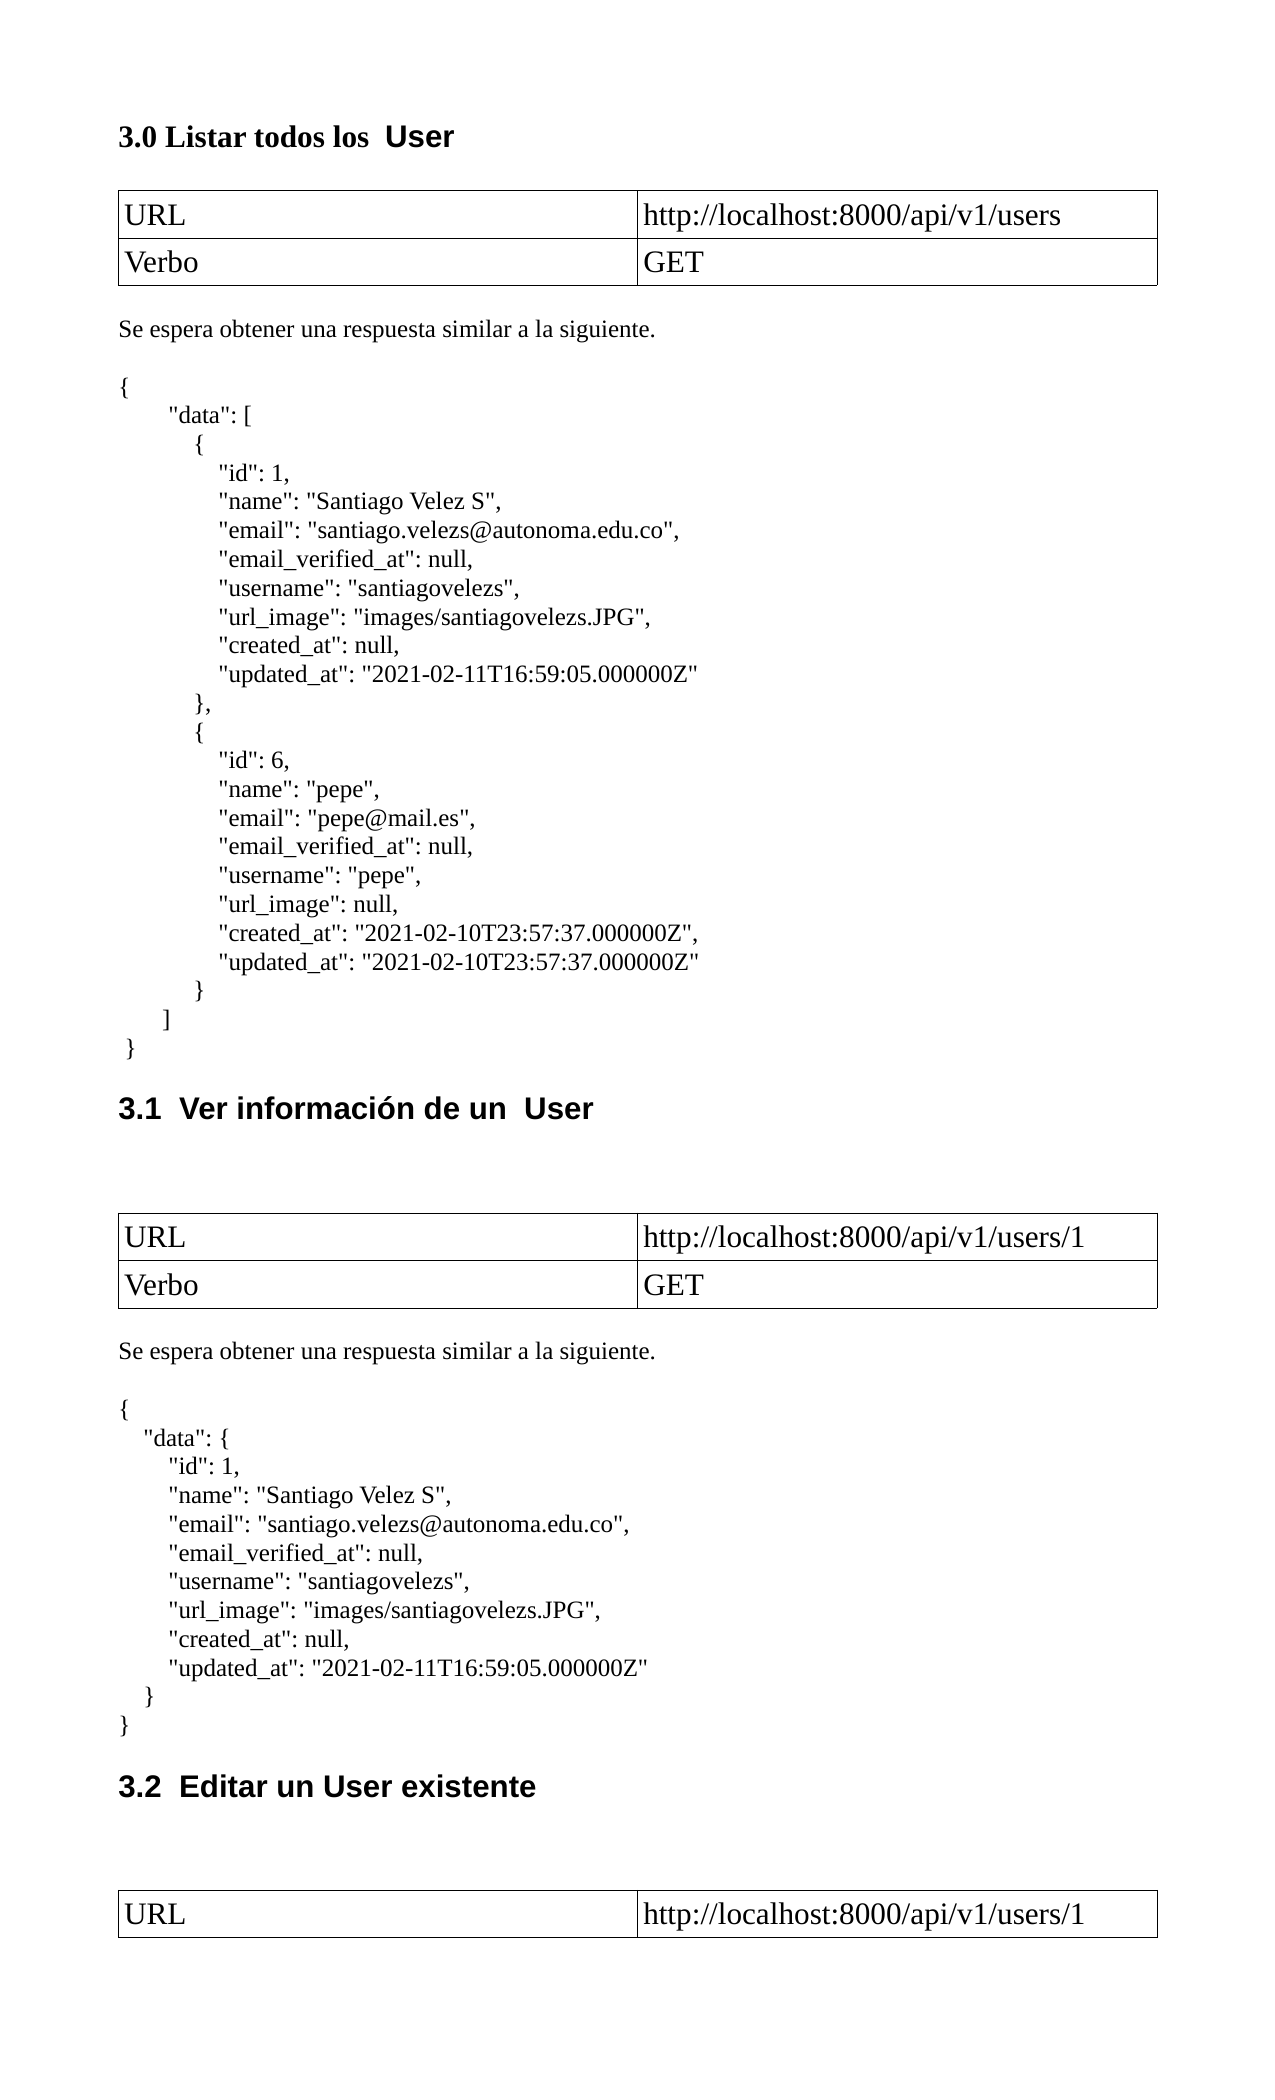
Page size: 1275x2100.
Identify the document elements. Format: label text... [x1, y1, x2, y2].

text "email": "santiago.velezs@autonoma.edu.co", [118, 1509, 1157, 1538]
text 3.2 Editar un User existente [118, 1768, 1157, 1803]
text "id": 1, [118, 1451, 1157, 1480]
text "email_verified_at": null, [118, 544, 1157, 573]
text "id": 1, [118, 458, 1157, 487]
text "data": [ [118, 400, 1157, 429]
text "email": "santiago.velezs@autonoma.edu.co", [118, 515, 1157, 544]
text "created_at": null, [118, 630, 1157, 659]
text ] [118, 1004, 1157, 1033]
text "updated_at": "2021-02-11T16:59:05.000000Z" [118, 659, 1157, 688]
text "username": "santiagovelezs", [118, 1566, 1157, 1595]
text "url_image": "images/santiagovelezs.JPG", [118, 1595, 1157, 1624]
table_header http://localhost:8000/api/v1/users/1 [638, 1214, 1157, 1260]
text "created_at": "2021-02-10T23:57:37.000000Z", [118, 918, 1157, 947]
table_header URL [119, 1214, 637, 1260]
text "email_verified_at": null, [118, 1538, 1157, 1566]
text 3.1 Ver información de un User [118, 1090, 1157, 1126]
text "url_image": "images/santiagovelezs.JPG", [118, 602, 1157, 630]
text "username": "santiagovelezs", [118, 573, 1157, 602]
text "email": "pepe@mail.es", [118, 803, 1157, 832]
text "updated_at": "2021-02-11T16:59:05.000000Z" [118, 1653, 1157, 1681]
table_cell GET [638, 239, 1157, 285]
text "name": "Santiago Velez S", [118, 487, 1157, 515]
text "username": "pepe", [118, 860, 1157, 889]
text { [118, 372, 1157, 400]
table_header URL [119, 1891, 637, 1937]
table_header http://localhost:8000/api/v1/users [638, 191, 1157, 238]
table_cell GET [638, 1261, 1157, 1307]
text }, [118, 688, 1157, 717]
table_header URL [119, 191, 637, 238]
table_cell Verbo [119, 1261, 637, 1307]
text { [118, 1394, 1157, 1423]
text 3.0 Listar todos los User [118, 118, 1157, 154]
table_cell Verbo [119, 239, 637, 285]
text } [118, 1033, 1157, 1062]
text "name": "pepe", [118, 774, 1157, 803]
text } [118, 975, 1157, 1004]
text "id": 6, [118, 745, 1157, 774]
text } [118, 1710, 1157, 1739]
text "updated_at": "2021-02-10T23:57:37.000000Z" [118, 947, 1157, 975]
text "email_verified_at": null, [118, 832, 1157, 860]
text "created_at": null, [118, 1624, 1157, 1653]
text } [118, 1681, 1157, 1710]
text { [118, 429, 1157, 458]
text { [118, 717, 1157, 745]
text Se espera obtener una respuesta similar a la siguiente. [118, 1336, 1157, 1365]
text "name": "Santiago Velez S", [118, 1480, 1157, 1509]
table_header http://localhost:8000/api/v1/users/1 [638, 1891, 1157, 1937]
text Se espera obtener una respuesta similar a la siguiente. [118, 314, 1157, 343]
text "data": { [118, 1423, 1157, 1451]
text "url_image": null, [118, 889, 1157, 918]
